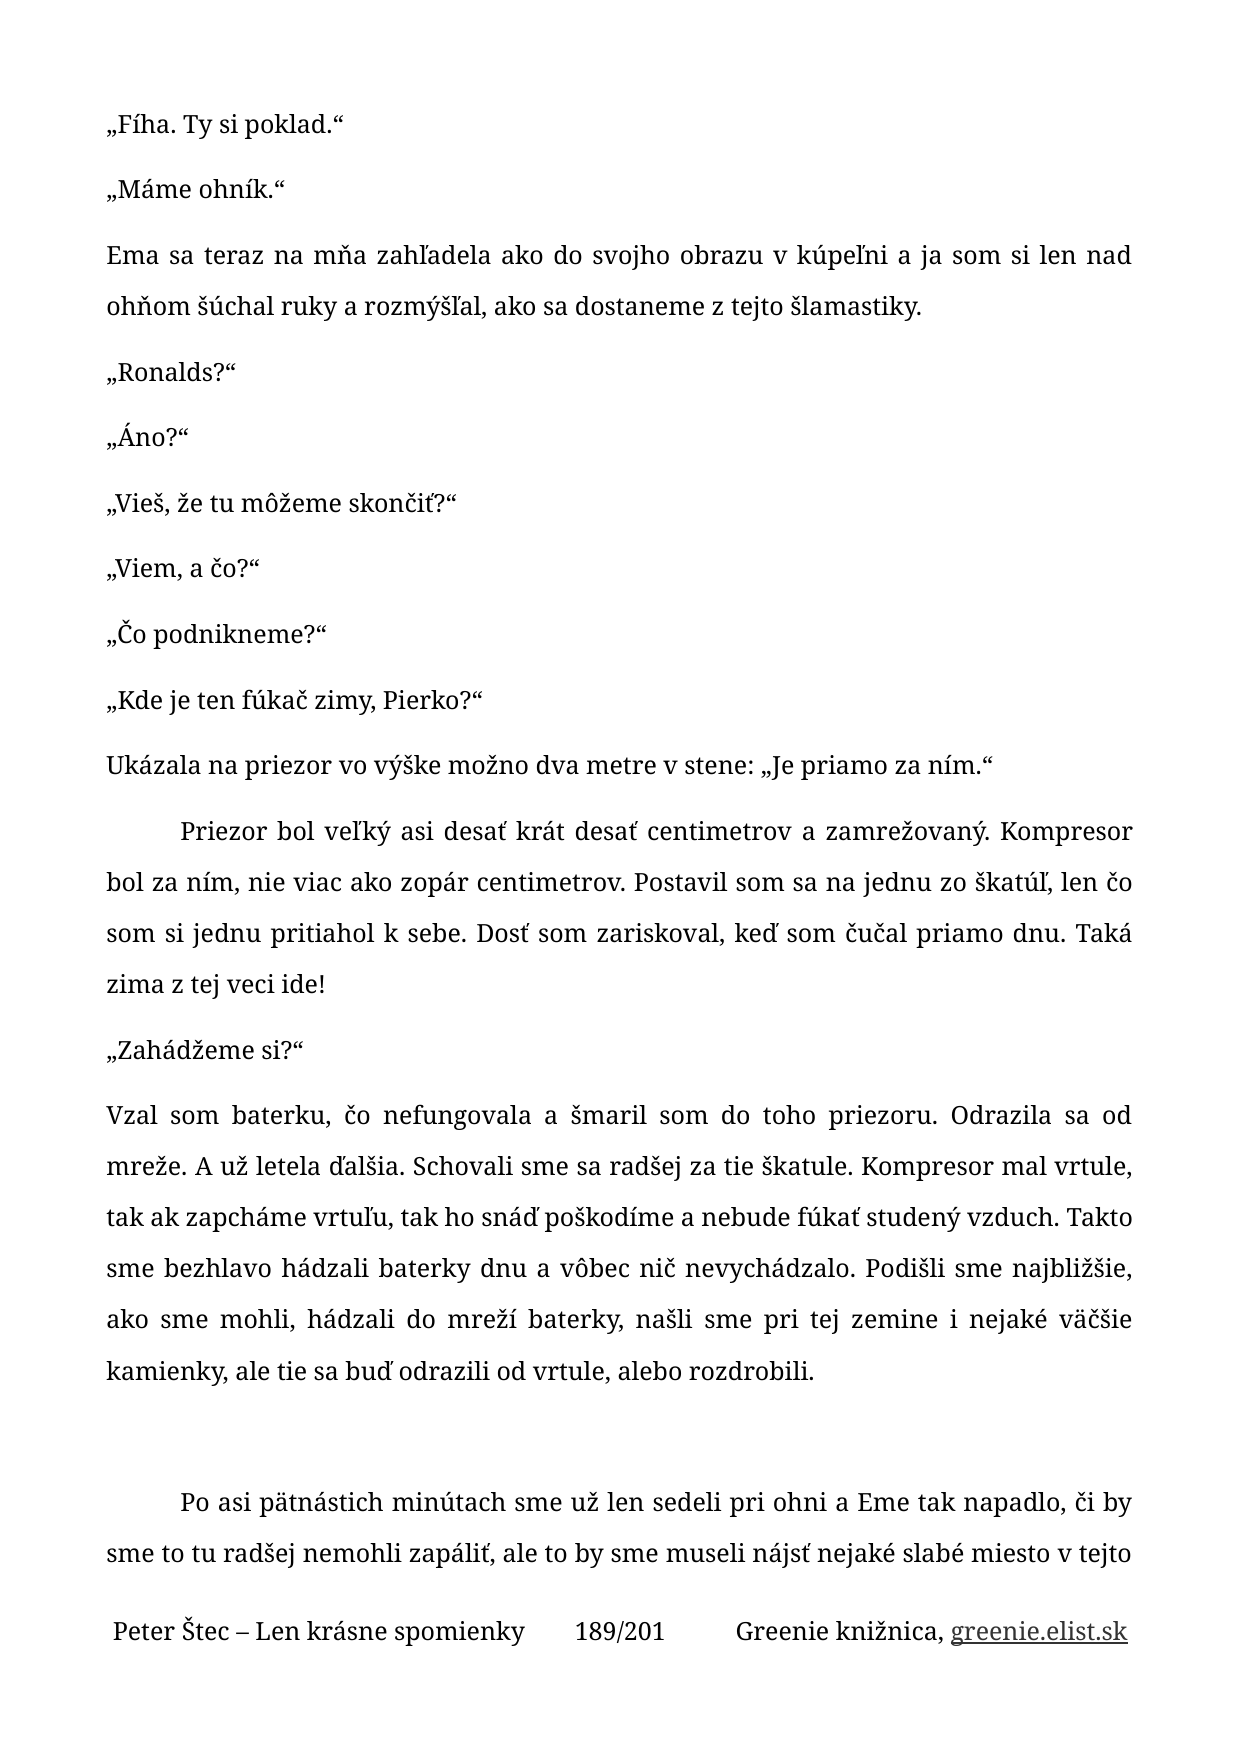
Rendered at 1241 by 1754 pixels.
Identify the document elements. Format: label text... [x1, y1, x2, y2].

text „Zahádžeme si?“ [106, 1032, 1134, 1066]
text „Fíha. Ty si poklad.“ [106, 106, 1134, 140]
text Vzal som baterku, čo nefungovala a šmaril som do toho priezoru. Odrazila sa od mreže. A už letela ďalšia. Schovali sme sa radšej za tie škatule. Kompresor mal vrtule, tak ak zapcháme vrtuľu, tak ho snáď poškodíme a nebude fúkať studený vzduch. Takto sme bezhlavo hádzali baterky dnu a vôbec nič nevychádzalo. Podišli sme najbližšie, ako sme mohli, hádzali do mreží baterky, našli sme pri tej zemine i nejaké väčšie kamienky, ale tie sa buď odrazili od vrtule, alebo rozdrobili. [106, 1098, 1134, 1387]
text Ema sa teraz na mňa zahľadela ako do svojho obrazu v kúpeľni a ja som si len nad ohňom šúchal ruky a rozmýšľal, ako sa dostaneme z tejto šlamastiky. [106, 237, 1134, 323]
text „Ronalds?“ [106, 354, 1134, 388]
text „Viem, a čo?“ [106, 551, 1134, 585]
text „Áno?“ [106, 420, 1134, 454]
text „Máme ohník.“ [106, 172, 1134, 206]
text Po asi pätnástich minútach sme už len sedeli pri ohni a Eme tak napadlo, či by sme to tu radšej nemohli zapáliť, ale to by sme museli nájsť nejaké slabé miesto v tejto [106, 1484, 1134, 1569]
text „Čo podnikneme?“ [106, 617, 1134, 651]
text Ukázala na priezor vo výške možno dva metre v stene: „Je priamo za ním.“ [106, 748, 1134, 782]
text „Vieš, že tu môžeme skončiť?“ [106, 485, 1134, 519]
text Priezor bol veľký asi desať krát desať centimetrov a zamrežovaný. Kompresor bol za ním, nie viac ako zopár centimetrov. Postavil som sa na jednu zo škatúľ, len čo som si jednu pritiahol k sebe. Dosť som zariskoval, keď som čučal priamo dnu. Taká zima z tej veci ide! [106, 813, 1134, 1001]
text „Kde je ten fúkač zimy, Pierko?“ [106, 682, 1134, 716]
